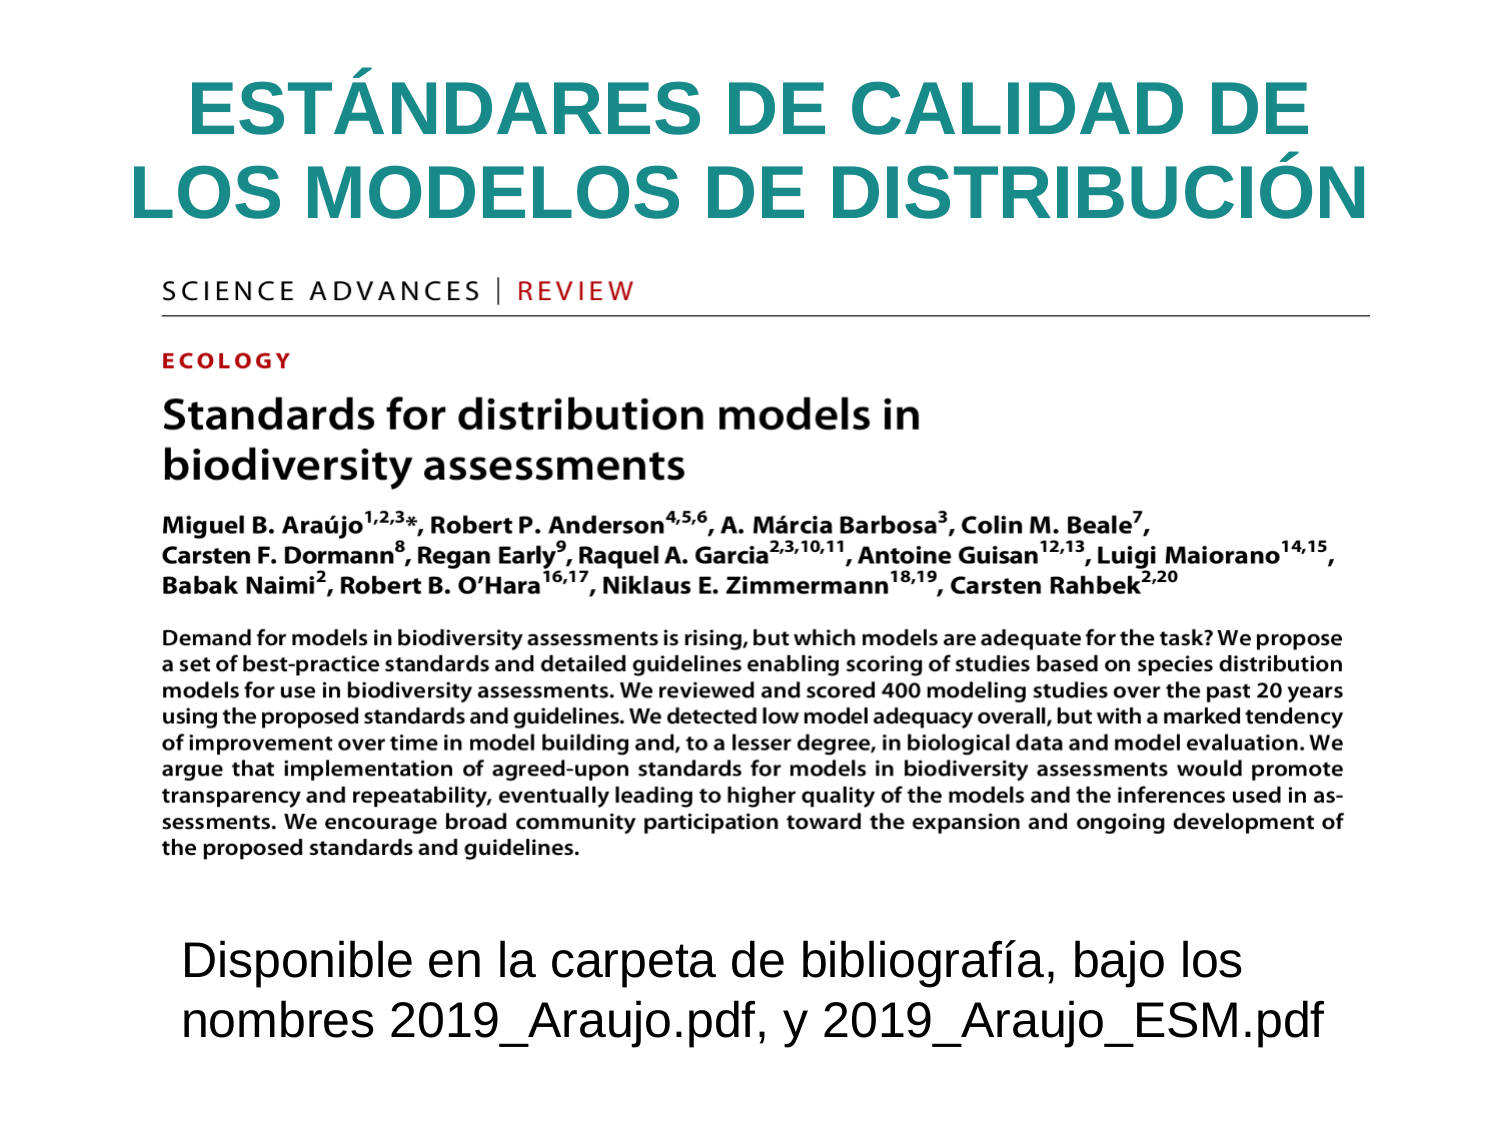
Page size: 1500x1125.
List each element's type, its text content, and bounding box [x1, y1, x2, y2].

picture [139, 259, 1370, 878]
text_box Disponible en la carpeta de bibliografía, bajo los nombres 2019_Araujo.pdf, y 2019_Araujo_ESM.pdf [166, 920, 1345, 1056]
title ESTÁNDARES DE CALIDAD DE LOS MODELOS DE DISTRIBUCIÓN [112, 32, 1388, 269]
